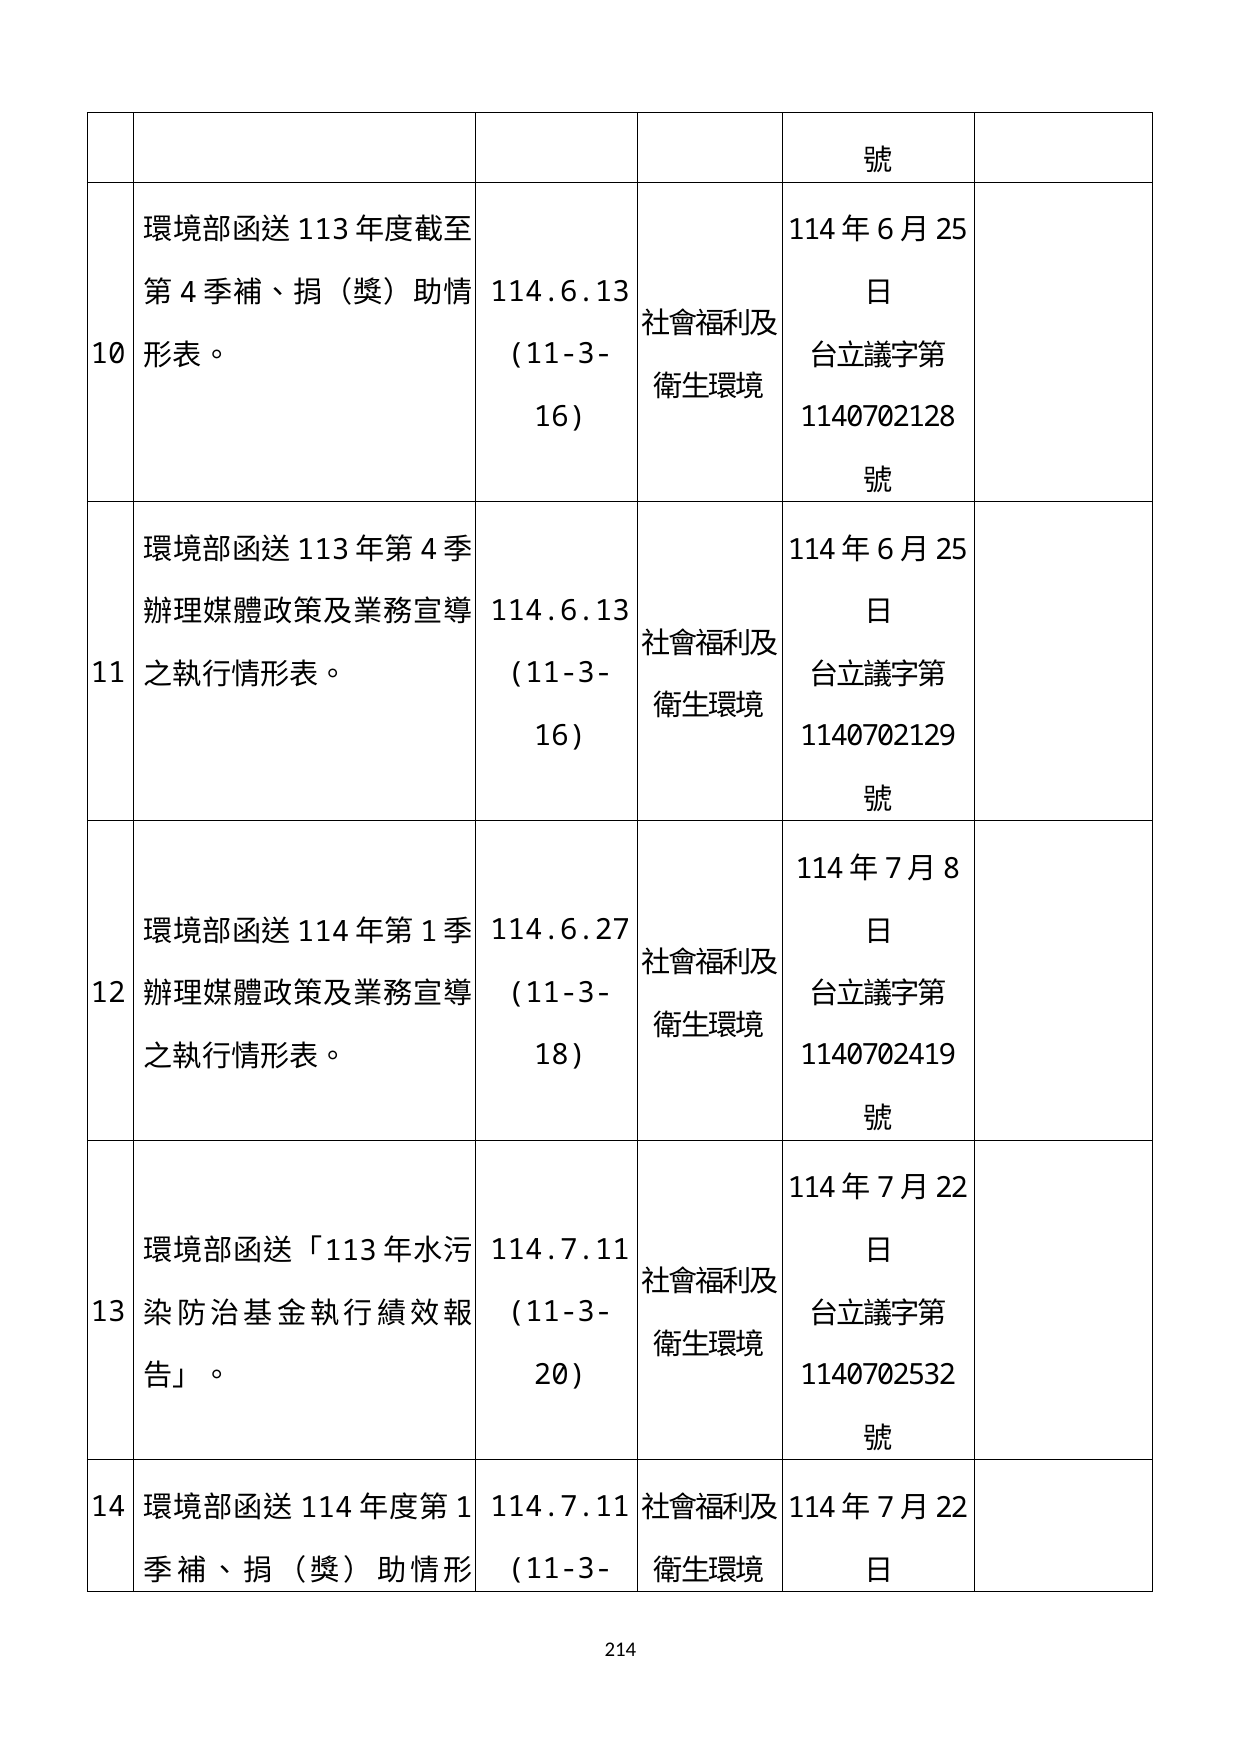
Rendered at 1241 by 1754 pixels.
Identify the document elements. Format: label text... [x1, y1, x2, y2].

table_cell 114年7月22日 [783, 1460, 974, 1591]
table_cell [975, 1141, 1152, 1459]
table_cell [975, 183, 1152, 501]
table_cell 號 [783, 113, 974, 182]
table_cell 114年7月8日 台立議字第1140702419號 [783, 821, 974, 1140]
table_cell [975, 1460, 1152, 1591]
table_cell 114年7月22日 台立議字第1140702532號 [783, 1141, 974, 1459]
table_cell [975, 502, 1152, 820]
table_cell 社會福利及衛生環境 [638, 1460, 782, 1591]
table_cell 社會福利及衛生環境 [638, 1141, 782, 1459]
table_cell 114年6月25日 台立議字第1140702129號 [783, 502, 974, 820]
table_cell [638, 113, 782, 182]
table_cell 環境部函送113年第4季辦理媒體政策及業務宣導之執行情形表。 [134, 502, 475, 820]
table_cell [88, 821, 133, 1140]
table_cell 社會福利及衛生環境 [638, 502, 782, 820]
table_cell [975, 113, 1152, 182]
table_cell [476, 113, 637, 182]
table_cell [88, 1141, 133, 1459]
table_cell 114年6月25日 台立議字第1140702128號 [783, 183, 974, 501]
table_cell 環境部函送113年度截至第4季補、捐（獎）助情形表。 [134, 183, 475, 501]
table_cell 114.7.11 (11-3-20) [476, 1141, 637, 1459]
table_cell [134, 113, 475, 182]
table_cell 114.6.27 (11-3-18) [476, 821, 637, 1140]
table_cell [88, 502, 133, 820]
table_cell 社會福利及衛生環境 [638, 183, 782, 501]
table_cell [975, 821, 1152, 1140]
table_cell 環境部函送114年第1季辦理媒體政策及業務宣導之執行情形表。 [134, 821, 475, 1140]
table_cell 114.7.11 (11-3- [476, 1460, 637, 1591]
table_cell 環境部函送「113年水污染防治基金執行績效報告」。 [134, 1141, 475, 1459]
table_cell [88, 113, 133, 182]
table_cell 114.6.13 (11-3-16) [476, 502, 637, 820]
table_cell [88, 183, 133, 501]
table_cell [88, 1460, 133, 1591]
table_cell 114.6.13 (11-3-16) [476, 183, 637, 501]
table_cell 社會福利及衛生環境 [638, 821, 782, 1140]
table_cell 環境部函送114年度第1季補、捐（獎）助情形 [134, 1460, 475, 1591]
